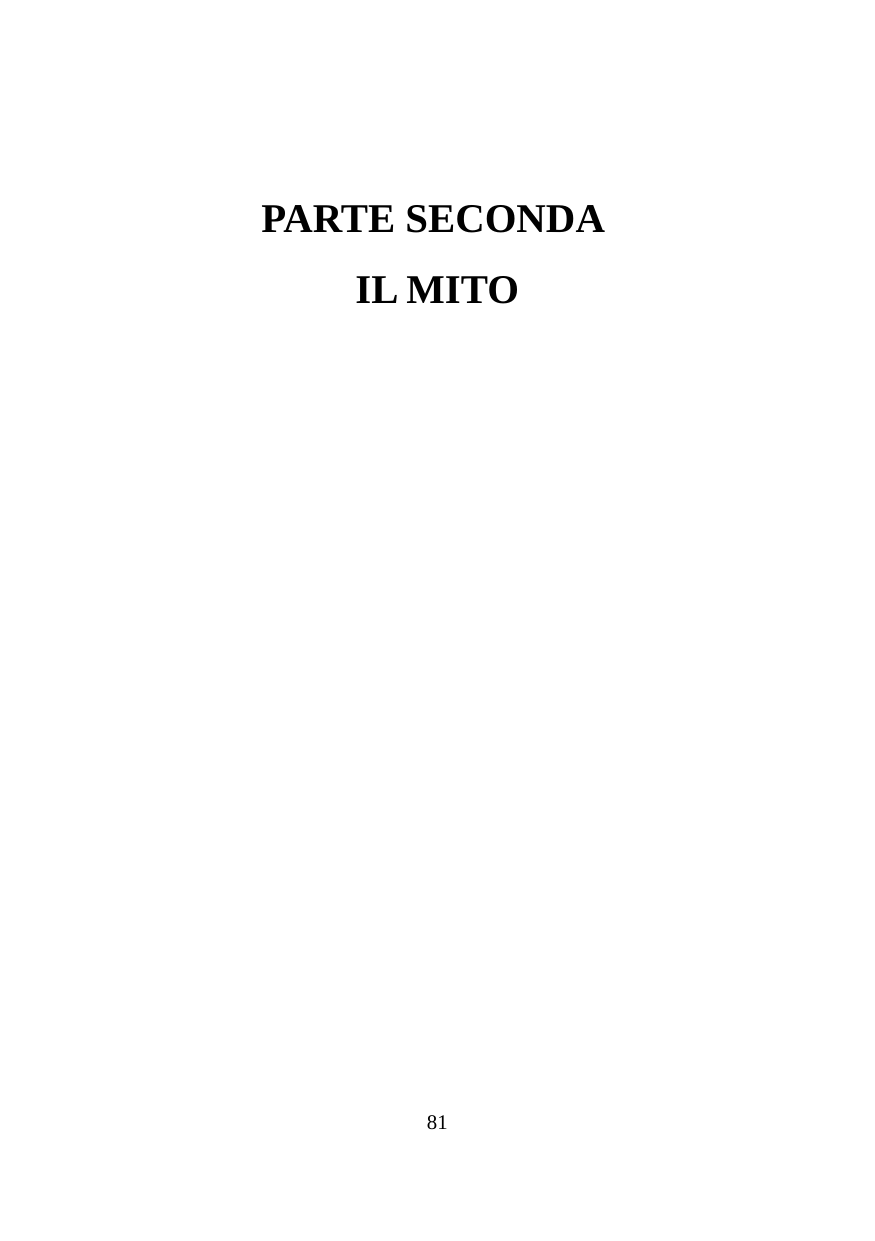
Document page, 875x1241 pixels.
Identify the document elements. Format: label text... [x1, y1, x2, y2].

subtitle PARTE SECONDA IL MITO [106, 195, 768, 312]
